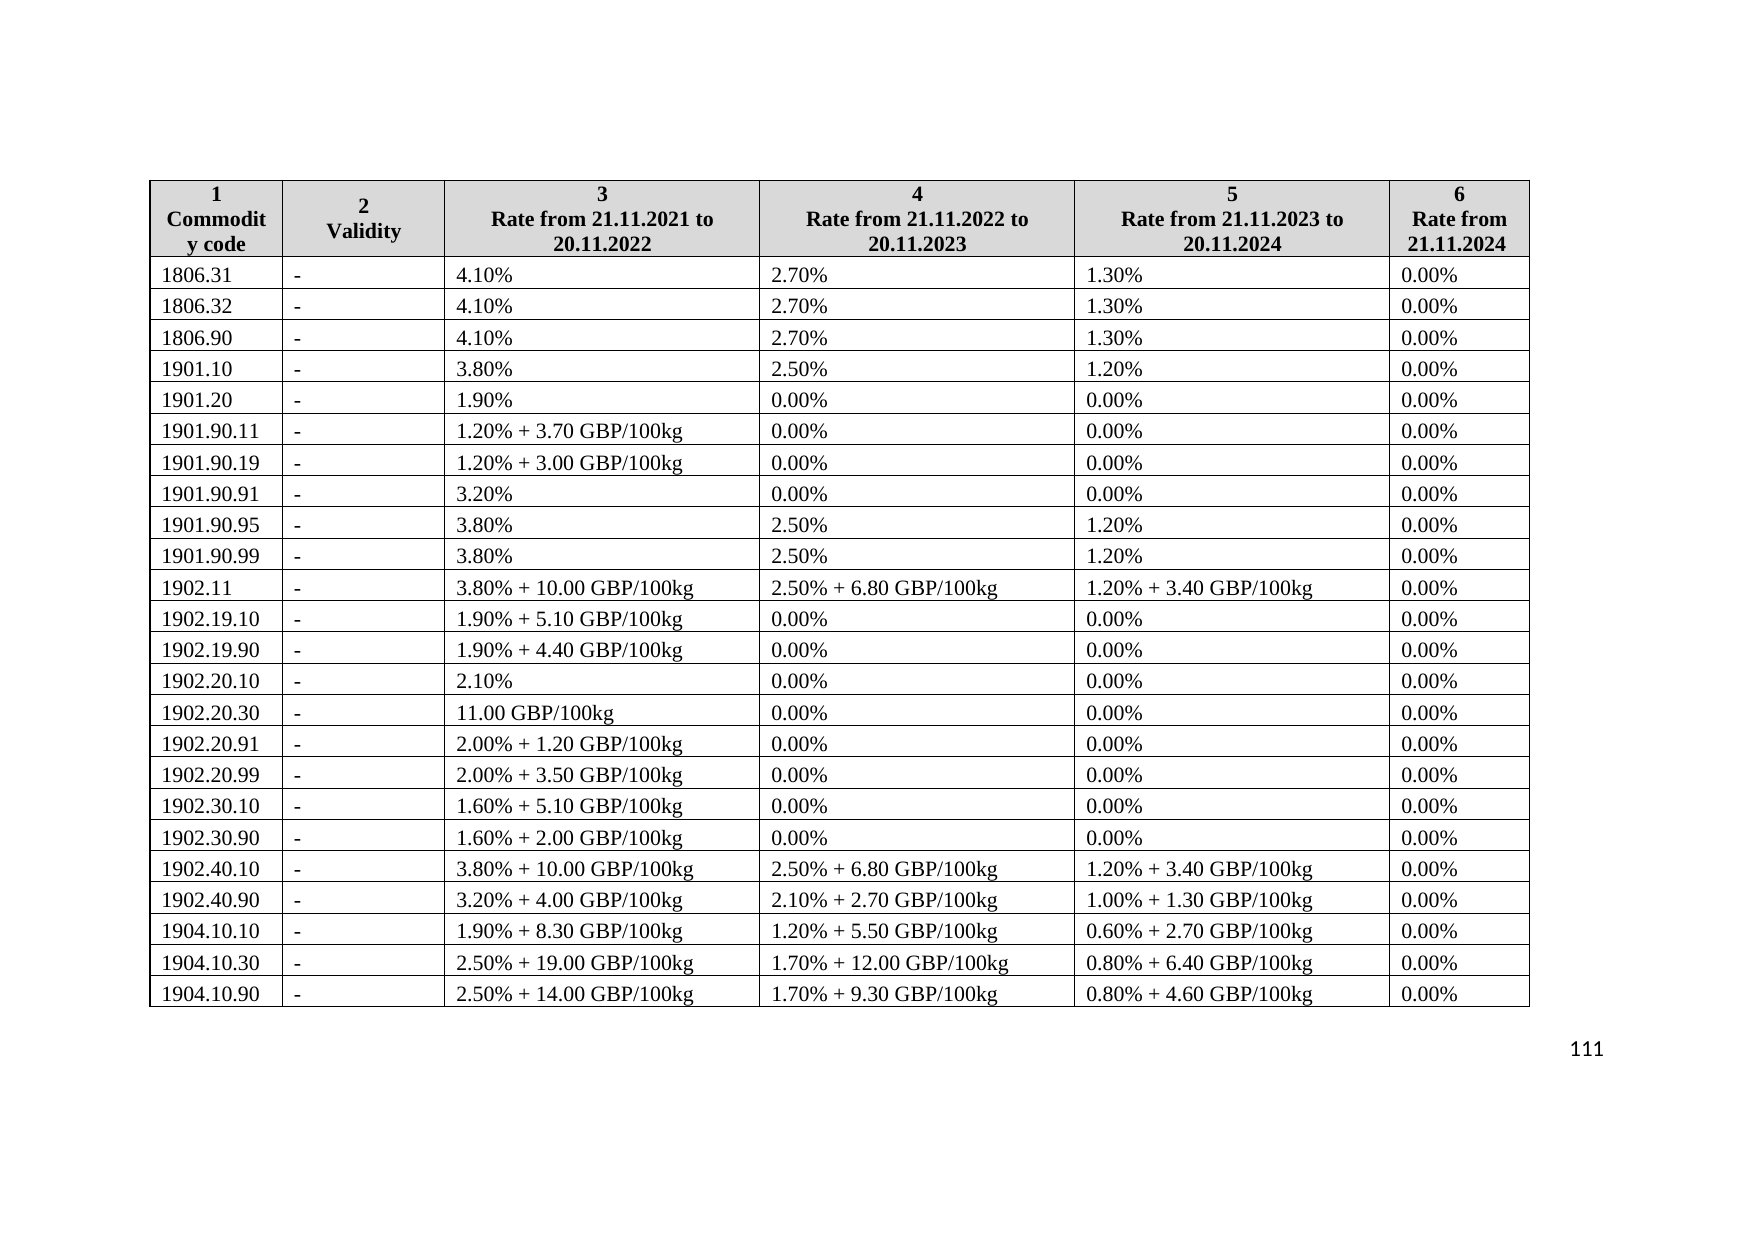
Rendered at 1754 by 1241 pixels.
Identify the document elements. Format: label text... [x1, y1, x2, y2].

table_cell 1901.90.91 [151, 476, 282, 506]
table_cell - [283, 570, 444, 600]
table_cell 0.00% [1075, 757, 1389, 787]
table_cell 0.00% [1390, 507, 1529, 537]
table_cell 1902.40.90 [151, 882, 282, 912]
table_cell 1.70% + 9.30 GBP/100kg [760, 976, 1074, 1006]
table_cell 4.10% [445, 257, 759, 287]
table_cell - [283, 414, 444, 444]
table_cell 1.90% + 8.30 GBP/100kg [445, 914, 759, 944]
table_cell 3.80% + 10.00 GBP/100kg [445, 851, 759, 881]
table_cell 2.50% + 19.00 GBP/100kg [445, 945, 759, 975]
table_cell 1.00% + 1.30 GBP/100kg [1075, 882, 1389, 912]
table_cell 1.20% + 5.50 GBP/100kg [760, 914, 1074, 944]
table_cell 1.20% + 3.70 GBP/100kg [445, 414, 759, 444]
table_cell - [283, 539, 444, 569]
table_cell 0.00% [760, 382, 1074, 412]
table_cell 0.00% [1075, 445, 1389, 475]
table_cell 1902.20.91 [151, 726, 282, 756]
table_cell 0.00% [1390, 414, 1529, 444]
table_cell 0.00% [1390, 757, 1529, 787]
table_cell 4.10% [445, 320, 759, 350]
table_cell 1806.31 [151, 257, 282, 287]
table_cell 0.00% [760, 664, 1074, 694]
table_cell 0.00% [1075, 632, 1389, 662]
table_cell 4.10% [445, 289, 759, 319]
table_cell 0.00% [1390, 351, 1529, 381]
table_cell 0.00% [760, 601, 1074, 631]
table_cell 0.00% [1075, 476, 1389, 506]
table_cell - [283, 382, 444, 412]
table_cell 1904.10.30 [151, 945, 282, 975]
table_cell 1.20% + 3.40 GBP/100kg [1075, 851, 1389, 881]
table_cell 1901.90.11 [151, 414, 282, 444]
table_cell 3.80% [445, 539, 759, 569]
table_cell 0.00% [1075, 664, 1389, 694]
table_cell - [283, 257, 444, 287]
table_cell 0.00% [1075, 382, 1389, 412]
table_cell 0.00% [1390, 882, 1529, 912]
table_cell - [283, 726, 444, 756]
table_cell 0.00% [1390, 726, 1529, 756]
table_cell 1.90% + 5.10 GBP/100kg [445, 601, 759, 631]
table_cell 2.70% [760, 257, 1074, 287]
table_cell 2.50% [760, 507, 1074, 537]
table_cell 2.50% + 6.80 GBP/100kg [760, 570, 1074, 600]
table_cell 1902.20.30 [151, 695, 282, 725]
table_cell 0.00% [1390, 820, 1529, 850]
table_cell 1902.40.10 [151, 851, 282, 881]
table_cell 1.90% + 4.40 GBP/100kg [445, 632, 759, 662]
table_cell 0.00% [1390, 601, 1529, 631]
table_cell 1901.10 [151, 351, 282, 381]
table_cell - [283, 351, 444, 381]
table_header 3 Rate from 21.11.2021 to 20.11.2022 [445, 181, 759, 256]
table_cell 1902.19.90 [151, 632, 282, 662]
table_cell 0.00% [760, 476, 1074, 506]
table_cell 0.00% [1075, 601, 1389, 631]
table_cell 1806.90 [151, 320, 282, 350]
table_cell 1901.90.95 [151, 507, 282, 537]
table_cell 0.00% [1075, 789, 1389, 819]
table_cell 0.00% [1390, 382, 1529, 412]
table_header 1 Commodity code [151, 181, 282, 256]
table_cell 0.00% [1390, 570, 1529, 600]
table_cell 2.70% [760, 320, 1074, 350]
table_cell 1.90% [445, 382, 759, 412]
table_cell 2.50% [760, 539, 1074, 569]
table_cell 1902.19.10 [151, 601, 282, 631]
table_cell 1902.30.90 [151, 820, 282, 850]
table_cell 1.60% + 5.10 GBP/100kg [445, 789, 759, 819]
table_cell 0.00% [1390, 914, 1529, 944]
table_cell 2.10% [445, 664, 759, 694]
table_cell 3.80% + 10.00 GBP/100kg [445, 570, 759, 600]
table_cell 0.00% [1390, 695, 1529, 725]
table_cell 1901.90.19 [151, 445, 282, 475]
table_cell 1901.90.99 [151, 539, 282, 569]
table_cell - [283, 664, 444, 694]
table_cell 3.20% + 4.00 GBP/100kg [445, 882, 759, 912]
table_cell - [283, 976, 444, 1006]
table_cell 0.00% [1075, 695, 1389, 725]
table_cell 0.00% [1390, 632, 1529, 662]
table_header 5 Rate from 21.11.2023 to 20.11.2024 [1075, 181, 1389, 256]
table_cell - [283, 695, 444, 725]
table_cell 0.00% [760, 757, 1074, 787]
table_cell 2.10% + 2.70 GBP/100kg [760, 882, 1074, 912]
table_cell - [283, 445, 444, 475]
table_header 6 Rate from 21.11.2024 [1390, 181, 1529, 256]
table_cell - [283, 789, 444, 819]
table_cell 0.00% [1075, 726, 1389, 756]
table_cell - [283, 914, 444, 944]
table_cell 2.50% [760, 351, 1074, 381]
table_cell 1.20% [1075, 351, 1389, 381]
table_cell 11.00 GBP/100kg [445, 695, 759, 725]
table_cell 1.20% [1075, 507, 1389, 537]
table_cell - [283, 289, 444, 319]
table_cell 3.80% [445, 507, 759, 537]
table_cell 1902.30.10 [151, 789, 282, 819]
table_cell 0.00% [1390, 976, 1529, 1006]
table_cell 0.00% [1390, 664, 1529, 694]
table_cell 0.00% [760, 820, 1074, 850]
table_cell 1902.20.10 [151, 664, 282, 694]
table_cell 1.30% [1075, 320, 1389, 350]
table_cell 0.00% [1390, 789, 1529, 819]
table_cell 0.00% [1390, 320, 1529, 350]
table_cell 0.00% [760, 789, 1074, 819]
table_cell 0.00% [1390, 445, 1529, 475]
table_cell 0.00% [1390, 851, 1529, 881]
table_cell 1904.10.90 [151, 976, 282, 1006]
table_cell 0.00% [1390, 257, 1529, 287]
table_cell - [283, 757, 444, 787]
table_cell 2.00% + 3.50 GBP/100kg [445, 757, 759, 787]
table_cell 1.30% [1075, 289, 1389, 319]
table_cell - [283, 945, 444, 975]
table_cell 0.60% + 2.70 GBP/100kg [1075, 914, 1389, 944]
table_header 2 Validity [283, 181, 444, 256]
table_cell 3.80% [445, 351, 759, 381]
table_cell - [283, 476, 444, 506]
table_cell 1904.10.10 [151, 914, 282, 944]
table_cell 1.60% + 2.00 GBP/100kg [445, 820, 759, 850]
table_cell 1.20% + 3.00 GBP/100kg [445, 445, 759, 475]
table_cell - [283, 632, 444, 662]
table_cell 3.20% [445, 476, 759, 506]
table_cell 0.00% [760, 695, 1074, 725]
table_cell 1902.20.99 [151, 757, 282, 787]
table_cell 0.00% [760, 632, 1074, 662]
table_cell 0.80% + 6.40 GBP/100kg [1075, 945, 1389, 975]
table_cell - [283, 882, 444, 912]
table_cell 2.50% + 6.80 GBP/100kg [760, 851, 1074, 881]
table_cell 1.20% [1075, 539, 1389, 569]
table_cell 2.50% + 14.00 GBP/100kg [445, 976, 759, 1006]
table_cell 0.00% [1390, 476, 1529, 506]
table_cell 0.00% [1390, 539, 1529, 569]
table_cell - [283, 820, 444, 850]
table_cell 1.30% [1075, 257, 1389, 287]
table_cell 0.80% + 4.60 GBP/100kg [1075, 976, 1389, 1006]
table_cell 1.70% + 12.00 GBP/100kg [760, 945, 1074, 975]
table_cell 0.00% [1075, 414, 1389, 444]
table_cell - [283, 601, 444, 631]
table_cell 2.70% [760, 289, 1074, 319]
table_cell 0.00% [760, 445, 1074, 475]
table_cell 1902.11 [151, 570, 282, 600]
table_cell - [283, 507, 444, 537]
table_cell 1.20% + 3.40 GBP/100kg [1075, 570, 1389, 600]
table_cell - [283, 851, 444, 881]
table_cell 0.00% [760, 726, 1074, 756]
table_cell 0.00% [1390, 289, 1529, 319]
table_cell 2.00% + 1.20 GBP/100kg [445, 726, 759, 756]
table_cell 1806.32 [151, 289, 282, 319]
table_cell 0.00% [1390, 945, 1529, 975]
table_cell 0.00% [760, 414, 1074, 444]
table_cell - [283, 320, 444, 350]
table_header 4 Rate from 21.11.2022 to 20.11.2023 [760, 181, 1074, 256]
table_cell 0.00% [1075, 820, 1389, 850]
table_cell 1901.20 [151, 382, 282, 412]
